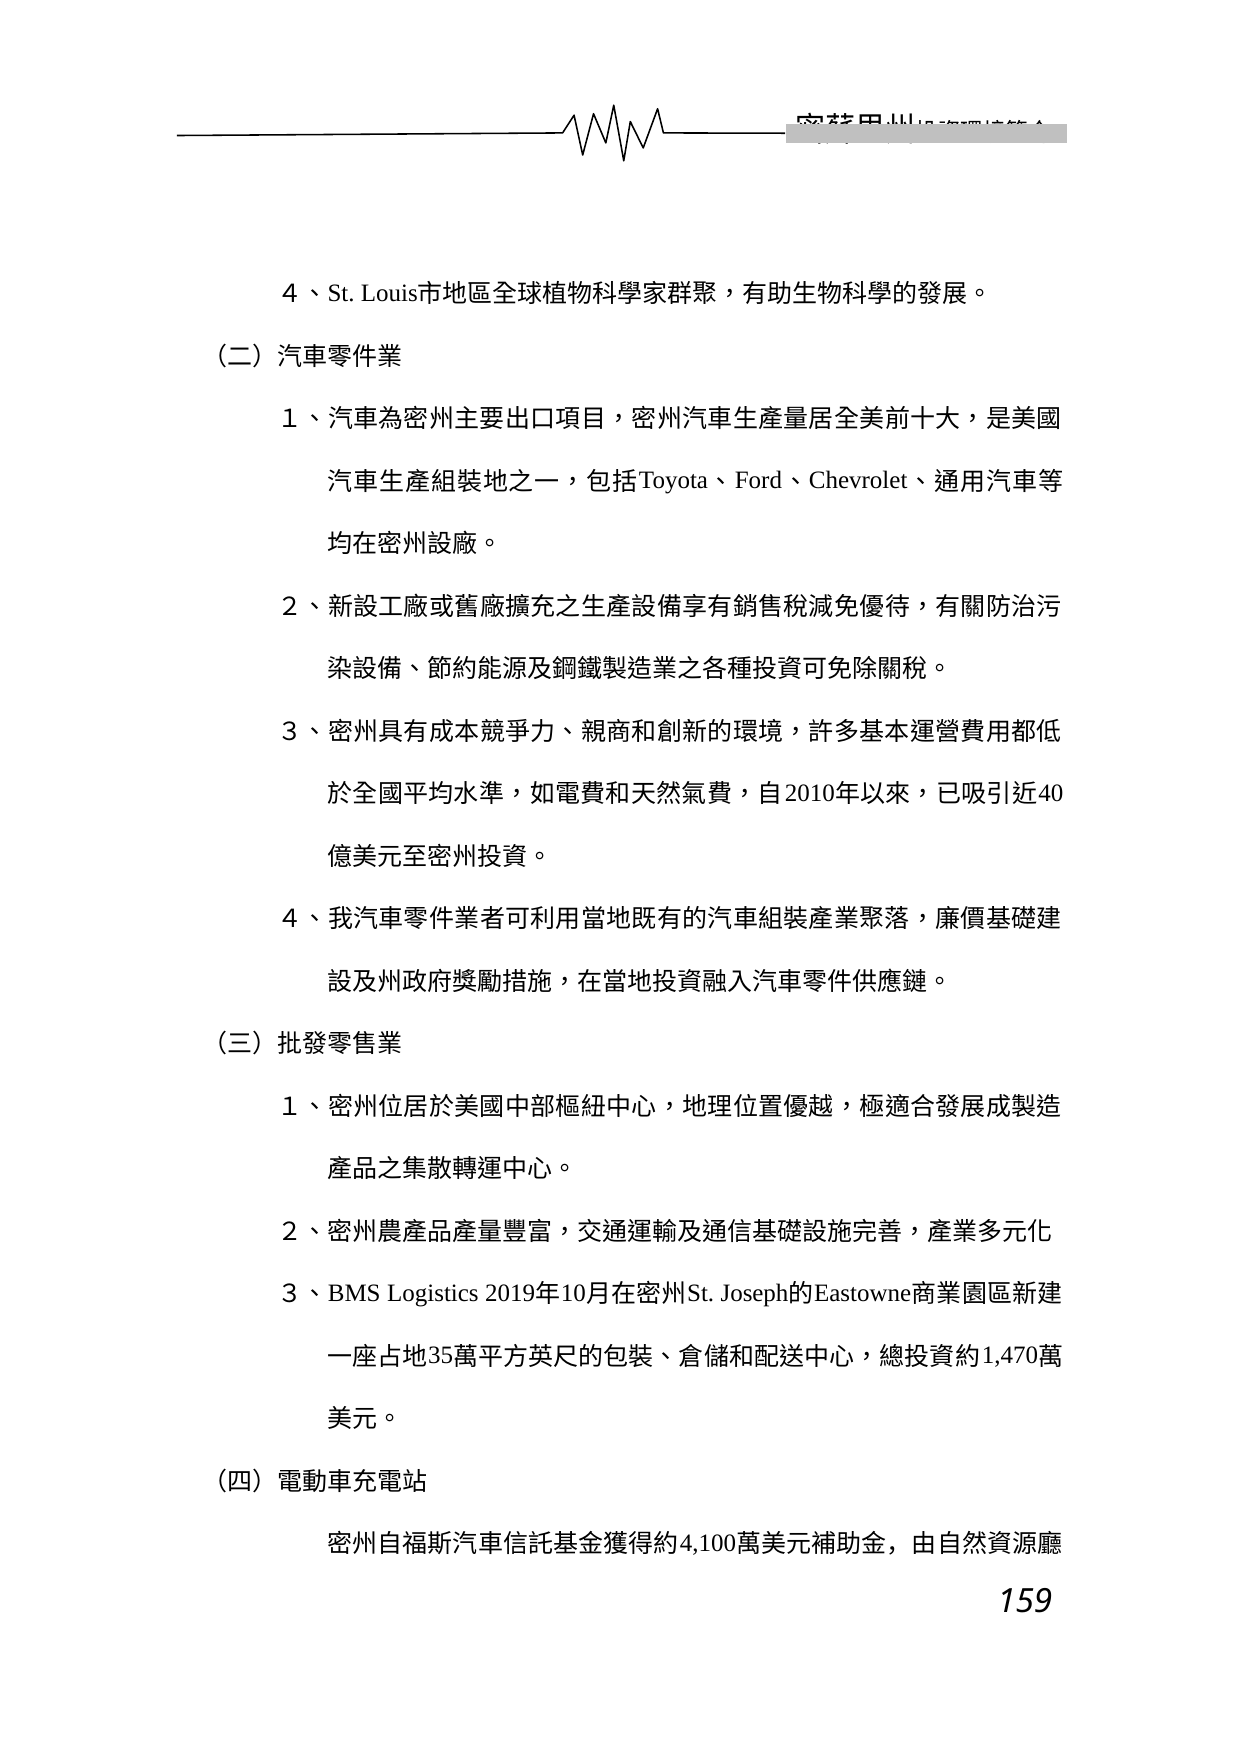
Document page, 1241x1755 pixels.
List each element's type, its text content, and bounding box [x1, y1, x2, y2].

text ４、St. Louis市地區全球植物科學家群聚，有助生物科學的發展。 [277, 250, 1063, 313]
text ２、新設工廠或舊廠擴充之生產設備享有銷售稅減免優待，有關防治污染設備、節約能源及鋼鐵製造業之各種投資可免除關稅。 [277, 563, 1063, 688]
text （二）汽車零件業 [202, 313, 1063, 375]
text （四）電動車充電站 [202, 1438, 1063, 1500]
text ３、密州具有成本競爭力、親商和創新的環境，許多基本運營費用都低於全國平均水準，如電費和天然氣費，自2010年以來，已吸引近40億美元至密州投資。 [277, 688, 1063, 875]
text 密州自福斯汽車信託基金獲得約4,100萬美元補助金，由自然資源廳 [277, 1500, 1063, 1563]
text （三）批發零售業 [202, 1000, 1063, 1063]
text ３、BMS Logistics 2019年10月在密州St. Joseph的Eastowne商業園區新建一座占地35萬平方英尺的包裝、倉儲和配送中心，總投資約1,470萬美元。 [277, 1250, 1063, 1438]
text ４、我汽車零件業者可利用當地既有的汽車組裝產業聚落，廉價基礎建設及州政府獎勵措施，在當地投資融入汽車零件供應鏈。 [277, 875, 1063, 1000]
text １、密州位居於美國中部樞紐中心，地理位置優越，極適合發展成製造產品之集散轉運中心。 [277, 1063, 1063, 1188]
text ２、密州農產品產量豐富，交通運輸及通信基礎設施完善，產業多元化 [277, 1188, 1063, 1250]
text １、汽車為密州主要出口項目，密州汽車生產量居全美前十大，是美國汽車生產組裝地之一，包括Toyota、Ford、Chevrolet、通用汽車等均在密州設廠。 [277, 375, 1063, 563]
